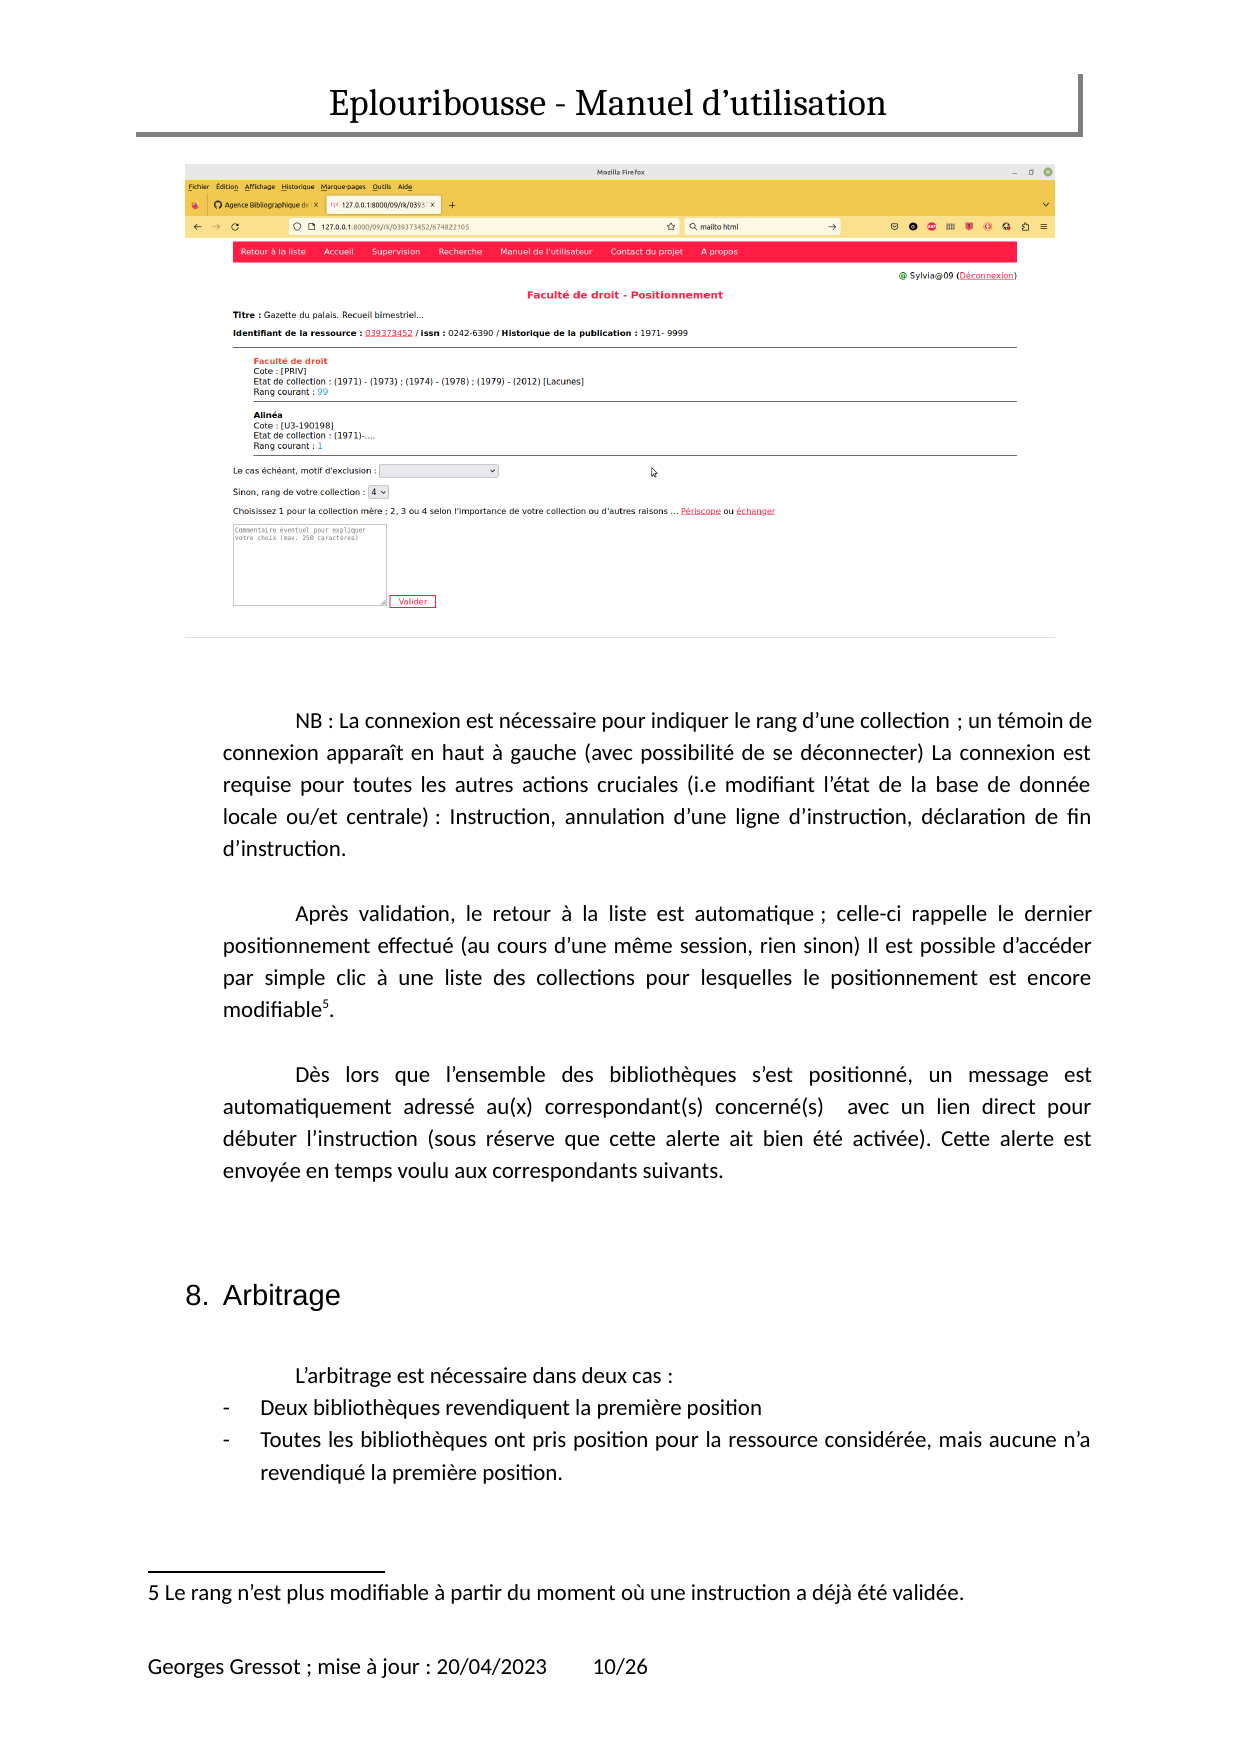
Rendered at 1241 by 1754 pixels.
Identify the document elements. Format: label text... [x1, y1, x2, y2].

list Dès lors que l’ensemble des bibliothèques s’est positionné, un message est automatiquement adressé au(x) correspondant(s) concerné(s) avec un lien direct pour débuter l’instruction (sous réserve que cette alerte ait bien été activée). Cette alerte est envoyée en temps voulu aux correspondants suivants. [223, 1060, 1093, 1184]
list Deux bibliothèques revendiquent la première position [223, 1393, 1093, 1421]
picture [185, 164, 1055, 638]
text Le rang n’est plus modifiable à partir du moment où une instruction a déjà été validée. [148, 1578, 1093, 1606]
subtitle Arbitrage [185, 1278, 1093, 1312]
list L’arbitrage est nécessaire dans deux cas : [223, 1361, 1093, 1389]
list NB : La connexion est nécessaire pour indiquer le rang d’une collection ; un témoin de connexion apparaît en haut à gauche (avec possibilité de se déconnecter) La connexion est requise pour toutes les autres actions cruciales (i.e modifiant l’état de la base de donnée locale ou/et centrale) : Instruction, annulation d’une ligne d’instruction, déclaration de fin d’instruction. [223, 706, 1093, 863]
list Après validation, le retour à la liste est automatique ; celle-ci rappelle le dernier positionnement effectué (au cours d’une même session, rien sinon) Il est possible d’accéder par simple clic à une liste des collections pour lesquelles le positionnement est encore modifiable. [223, 899, 1093, 1023]
list Toutes les bibliothèques ont pris position pour la ressource considérée, mais aucune n’a revendiqué la première position. [223, 1426, 1093, 1486]
